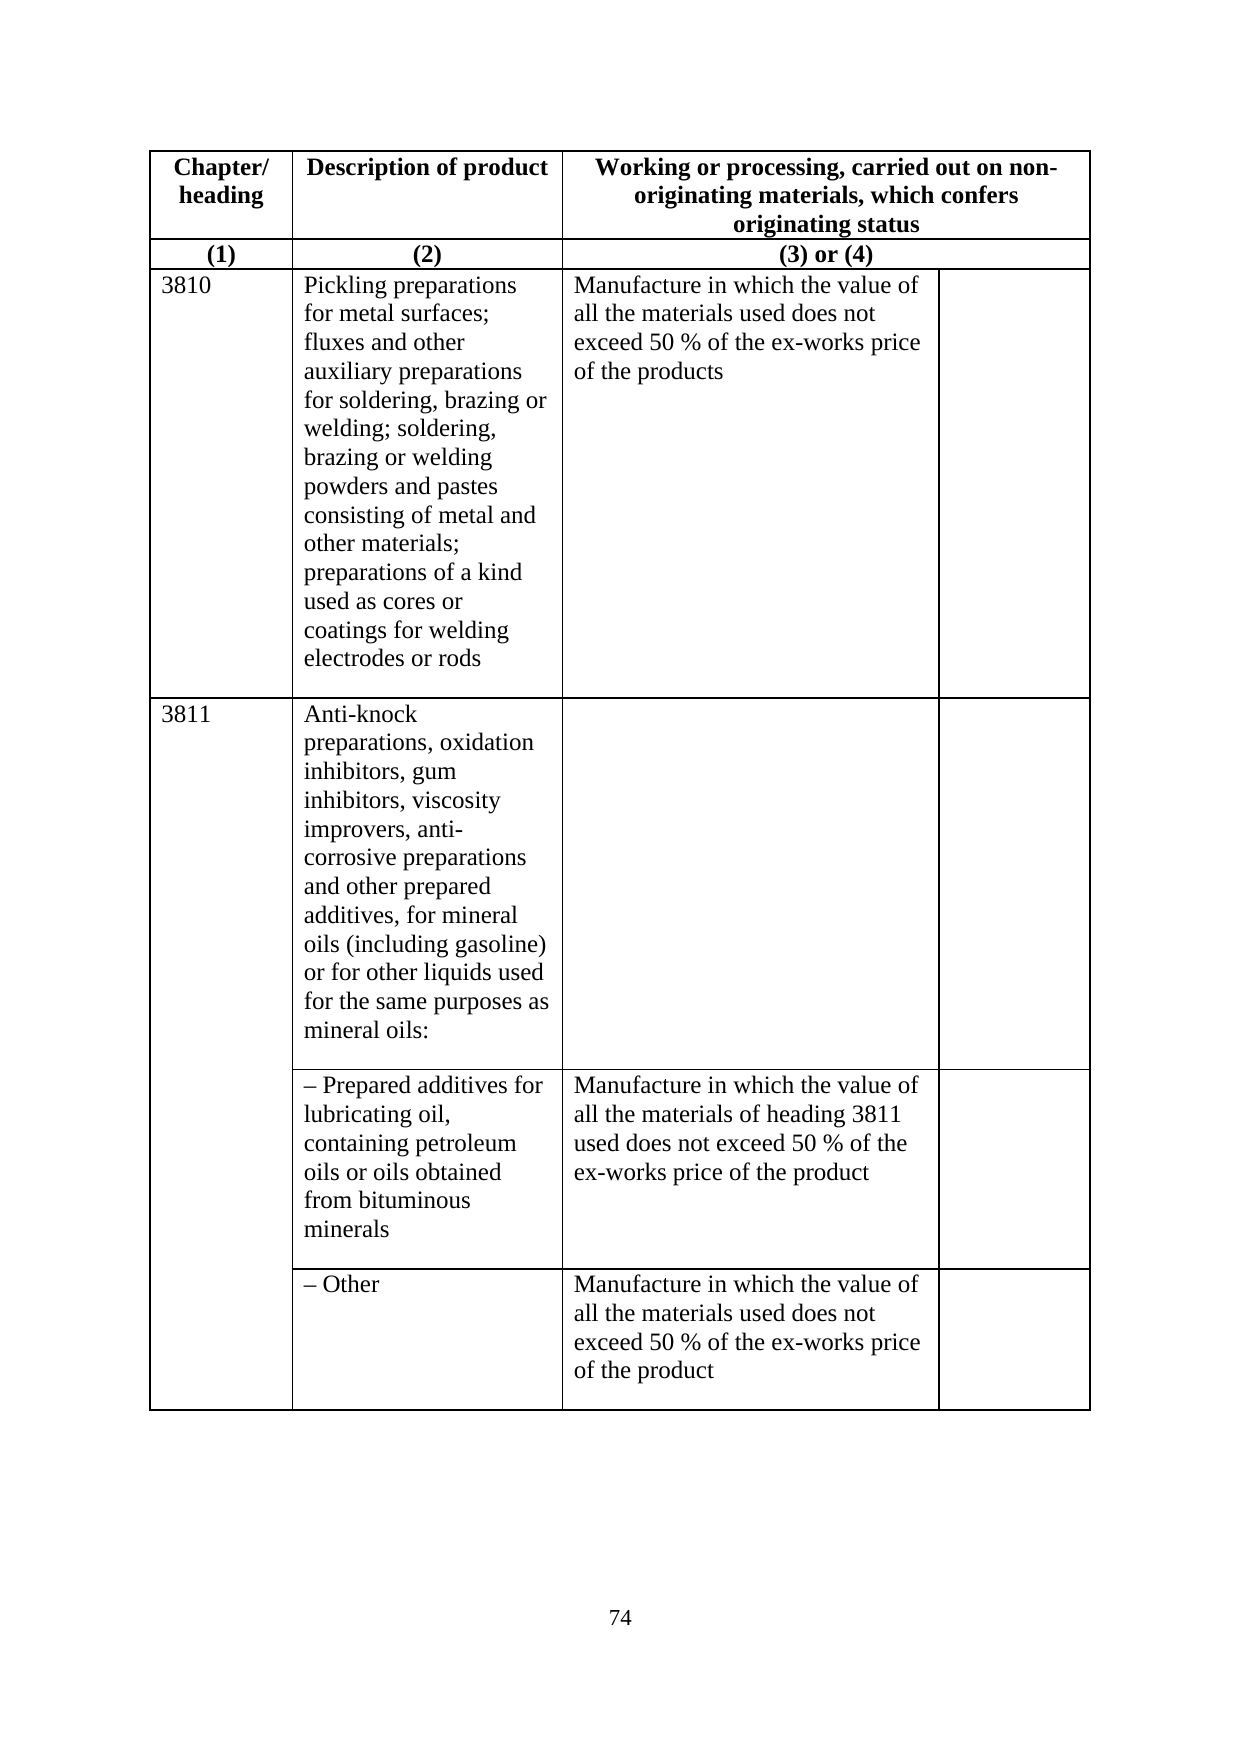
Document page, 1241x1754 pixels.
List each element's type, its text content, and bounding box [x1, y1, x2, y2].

table_cell [940, 1270, 1089, 1409]
table_cell Manufacture in which the value of all the materials used does not exceed 50 % of the ex-works price of the product [563, 1270, 938, 1409]
table_header Description of product [293, 152, 562, 238]
table_cell Manufacture in which the value of all the materials of heading 3811 used does not exceed 50 % of the ex-works price of the product [563, 1070, 938, 1268]
table_cell [940, 699, 1089, 1069]
table_cell – Other [293, 1270, 562, 1409]
table_cell Pickling preparations for metal surfaces; fluxes and other auxiliary preparations for soldering, brazing or welding; soldering, brazing or welding powders and pastes consisting of metal and other materials; preparations of a kind used as cores or coatings for welding electrodes or rods [293, 270, 562, 697]
table_cell (2) [293, 240, 562, 268]
table_header Working or processing, carried out on non-originating materials, which confers originating status [563, 152, 1089, 238]
table_cell 3811 [151, 699, 292, 1069]
table_cell [151, 1069, 292, 1268]
table_cell [151, 1268, 292, 1409]
table_cell 3810 [151, 270, 292, 697]
table_cell [940, 270, 1089, 697]
table_cell – Prepared additives for lubricating oil, containing petroleum oils or oils obtained from bituminous minerals [293, 1070, 562, 1268]
table_cell Manufacture in which the value of all the materials used does not exceed 50 % of the ex-works price of the products [563, 270, 938, 697]
table_cell [563, 699, 938, 1069]
table_cell Anti-knock preparations, oxidation inhibitors, gum inhibitors, viscosity improvers, anti-corrosive preparations and other prepared additives, for mineral oils (including gasoline) or for other liquids used for the same purposes as mineral oils: [293, 699, 562, 1069]
table_cell (1) [151, 240, 292, 268]
table_cell [940, 1070, 1089, 1268]
table_cell (3) or (4) [563, 240, 1089, 268]
table_header Chapter/ heading [151, 152, 292, 238]
